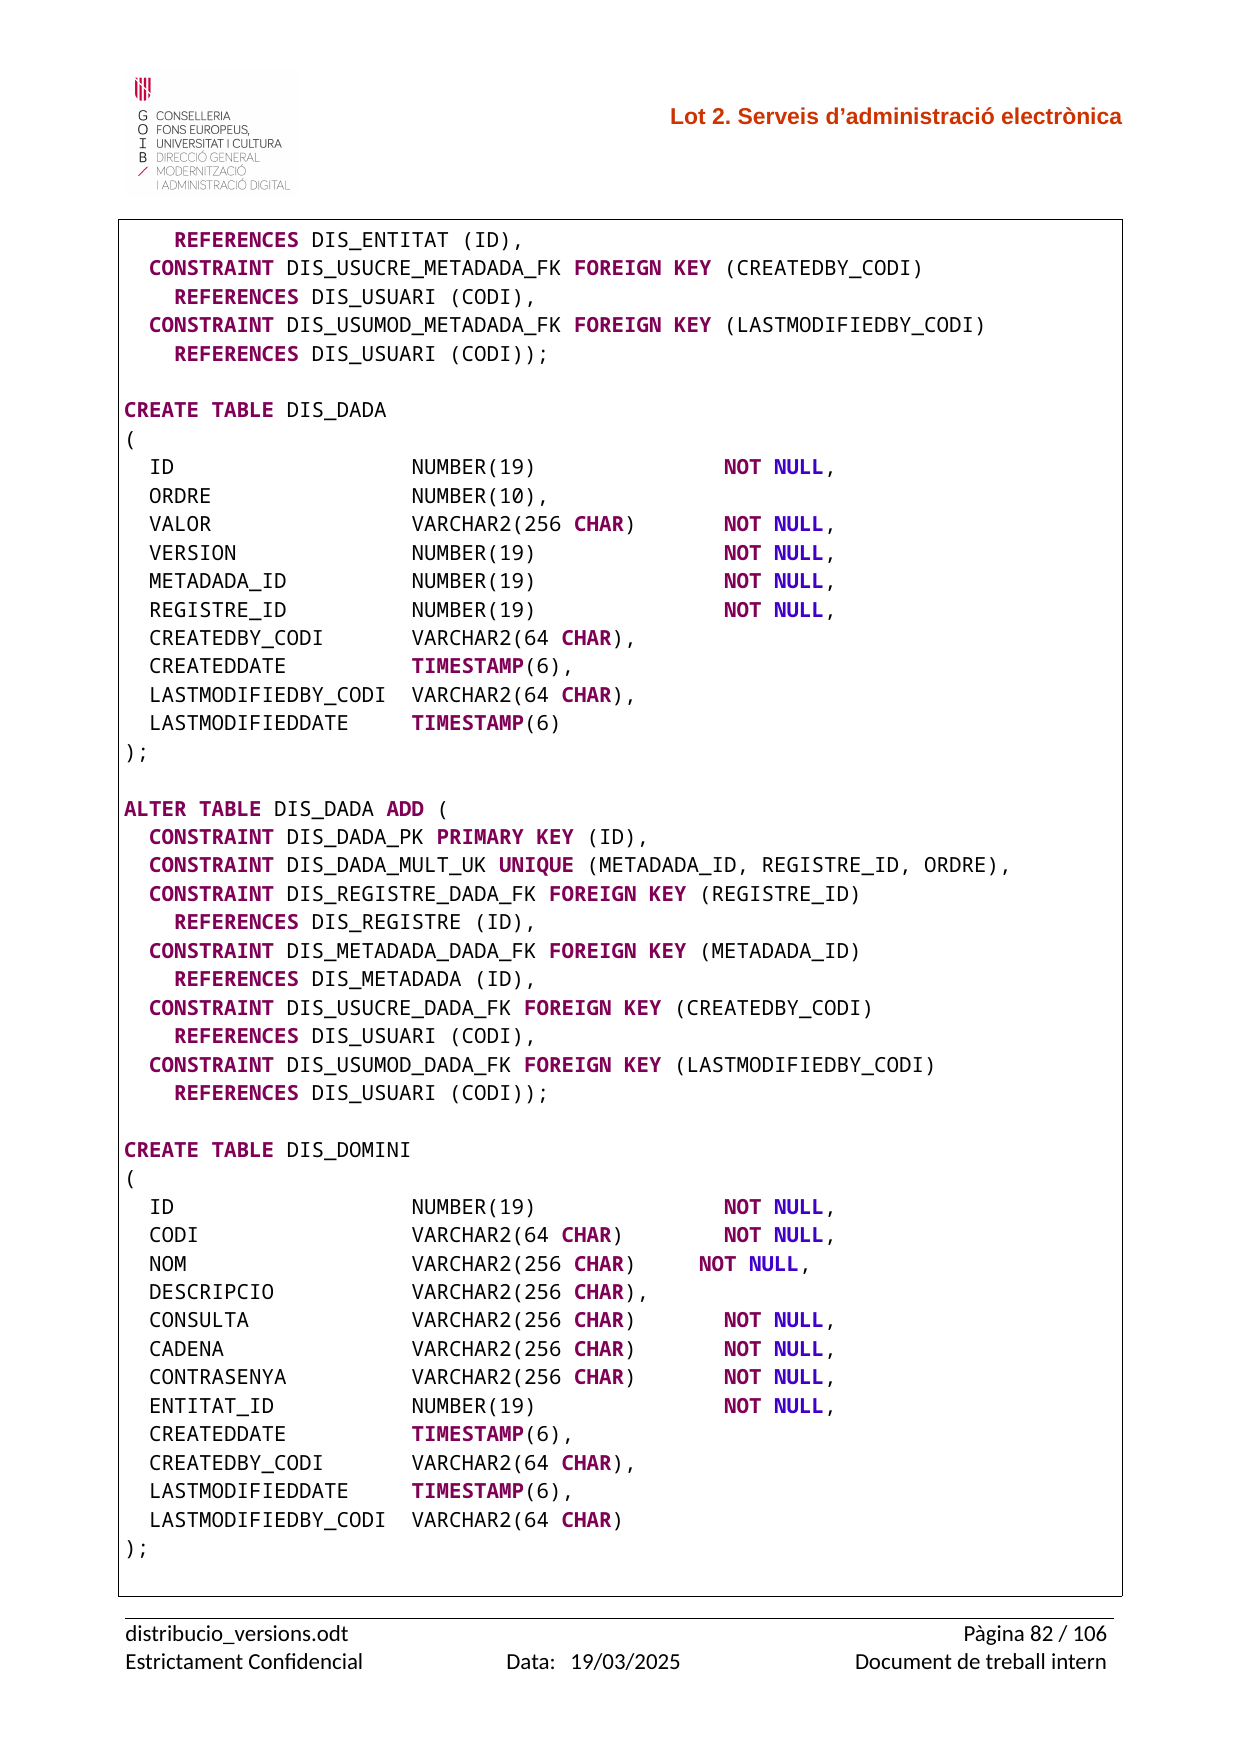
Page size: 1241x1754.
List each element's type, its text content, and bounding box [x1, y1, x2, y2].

table_header REFERENCES DIS_ENTITAT (ID), CONSTRAINT DIS_USUCRE_METADADA_FK FOREIGN KEY (CREATEDBY_CODI) REFERENCES DIS_USUARI (CODI), CONSTRAINT DIS_USUMOD_METADADA_FK FOREIGN KEY (LASTMODIFIEDBY_CODI) REFERENCES DIS_USUARI (CODI)); CREATE TABLE DIS_DADA ( ID NUMBER(19) NOT NULL, ORDRE NUMBER(10), VALOR VARCHAR2(256 CHAR) NOT NULL, VERSION NUMBER(19) NOT NULL, METADADA_ID NUMBER(19) NOT NULL, REGISTRE_ID NUMBER(19) NOT NULL, CREATEDBY_CODI VARCHAR2(64 CHAR), CREATEDDATE TIMESTAMP(6), LASTMODIFIEDBY_CODI VARCHAR2(64 CHAR), LASTMODIFIEDDATE TIMESTAMP(6) ); ALTER TABLE DIS_DADA ADD ( CONSTRAINT DIS_DADA_PK PRIMARY KEY (ID), CONSTRAINT DIS_DADA_MULT_UK UNIQUE (METADADA_ID, REGISTRE_ID, ORDRE), CONSTRAINT DIS_REGISTRE_DADA_FK FOREIGN KEY (REGISTRE_ID) REFERENCES DIS_REGISTRE (ID), CONSTRAINT DIS_METADADA_DADA_FK FOREIGN KEY (METADADA_ID) REFERENCES DIS_METADADA (ID), CONSTRAINT DIS_USUCRE_DADA_FK FOREIGN KEY (CREATEDBY_CODI) REFERENCES DIS_USUARI (CODI), CONSTRAINT DIS_USUMOD_DADA_FK FOREIGN KEY (LASTMODIFIEDBY_CODI) REFERENCES DIS_USUARI (CODI)); CREATE TABLE DIS_DOMINI ( ID NUMBER(19) NOT NULL, CODI VARCHAR2(64 CHAR) NOT NULL, NOM VARCHAR2(256 CHAR) NOT NULL, DESCRIPCIO VARCHAR2(256 CHAR), CONSULTA VARCHAR2(256 CHAR) NOT NULL, CADENA VARCHAR2(256 CHAR) NOT NULL, CONTRASENYA VARCHAR2(256 CHAR) NOT NULL, ENTITAT_ID NUMBER(19) NOT NULL, CREATEDDATE TIMESTAMP(6), CREATEDBY_CODI VARCHAR2(64 CHAR), LASTMODIFIEDDATE TIMESTAMP(6), LASTMODIFIEDBY_CODI VARCHAR2(64 CHAR) ); [119, 220, 1122, 1596]
picture [126, 70, 299, 197]
